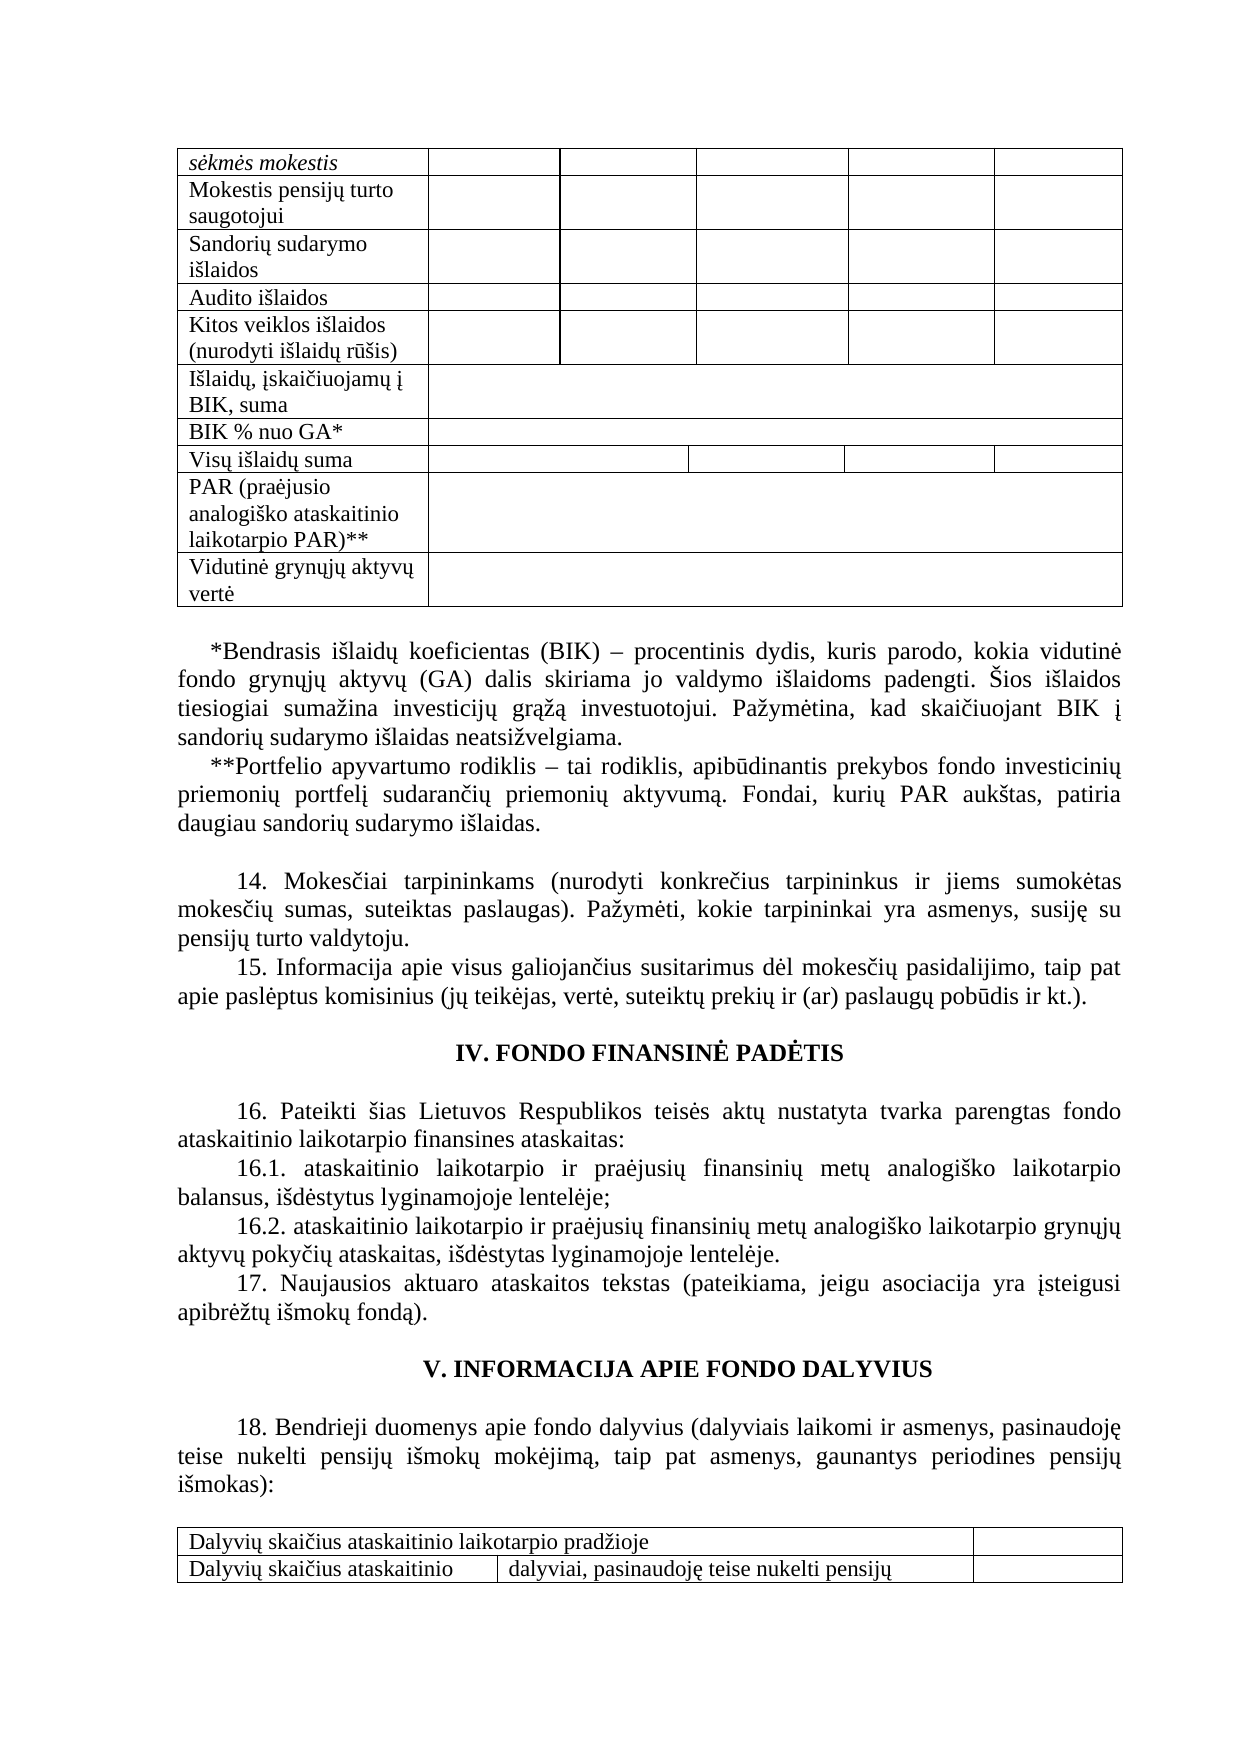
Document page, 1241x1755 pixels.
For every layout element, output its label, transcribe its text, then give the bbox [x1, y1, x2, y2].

table_cell [561, 176, 696, 229]
text 14. Mokesčiai tarpininkams (nurodyti konkrečius tarpininkus ir jiems sumokėtas mokesčių sumas, suteiktas paslaugas). Pažymėti, kokie tarpininkai yra asmenys, susiję su pensijų turto valdytoju. [177, 866, 1122, 952]
table_cell [995, 149, 1122, 175]
table_cell [849, 284, 994, 310]
table_cell [995, 284, 1122, 310]
text 16. pateikti šias Lietuvos Respublikos teisės aktų nustatyta tvarka parengtas fondo ataskaitinio laikotarpio finansines ataskaitas: [177, 1096, 1122, 1153]
table_cell BIK % nuo GA* [178, 419, 428, 445]
table_cell [561, 230, 696, 282]
table_cell [845, 446, 994, 472]
table_cell Mokestis pensijų turto saugotojui [178, 176, 428, 229]
table_cell Išlaidų, įskaičiuojamų į BIK, suma [178, 365, 428, 417]
text V. INFORMACIJA APIE FONDO DALYVIUS [177, 1354, 1122, 1383]
table_cell [974, 1556, 1122, 1582]
table_cell [561, 311, 696, 364]
text 18. Bendrieji duomenys apie fondo dalyvius (dalyviais laikomi ir asmenys, pasinaudoję teise nukelti pensijų išmokų mokėjimą, taip pat asmenys, gaunantys periodines pensijų išmokas): [177, 1412, 1122, 1498]
text 17. Naujausios aktuaro ataskaitos tekstas (pateikiama, jeigu asociacija yra įsteigusi apibrėžtų išmokų fondą). [177, 1268, 1122, 1326]
table_cell Sandorių sudarymo išlaidos [178, 230, 428, 282]
table_cell Dalyvių skaičius ataskaitinio [178, 1556, 497, 1582]
table_cell [429, 311, 559, 364]
text 16.1. ataskaitinio laikotarpio ir praėjusių finansinių metų analogiško laikotarpio balansus, išdėstytus lyginamojoje lentelėje; [177, 1153, 1122, 1211]
table_cell [561, 149, 696, 175]
text **Portfelio apyvartumo rodiklis – tai rodiklis, apibūdinantis prekybos fondo investicinių priemonių portfelį sudarančių priemonių aktyvumą. Fondai, kurių PAR aukštas, patiria daugiau sandorių sudarymo išlaidas. [177, 751, 1122, 837]
table_cell [689, 446, 844, 472]
table_cell Vidutinė grynųjų aktyvų vertė [178, 553, 428, 606]
table_cell [429, 176, 559, 229]
text 16.2. ataskaitinio laikotarpio ir praėjusių finansinių metų analogiško laikotarpio grynųjų aktyvų pokyčių ataskaitas, išdėstytas lyginamojoje lentelėje. [177, 1211, 1122, 1268]
table_cell [849, 176, 994, 229]
table_cell [995, 446, 1122, 472]
table_cell [849, 230, 994, 282]
table_cell sėkmės mokestis [178, 149, 428, 175]
text 15. Informacija apie visus galiojančius susitarimus dėl mokesčių pasidalijimo, taip pat apie paslėptus komisinius (jų teikėjas, vertė, suteiktų prekių ir (ar) paslaugų pobūdis ir kt.). [177, 952, 1122, 1009]
table_cell dalyviai, pasinaudoję teise nukelti pensijų [498, 1556, 973, 1582]
table_cell [995, 176, 1122, 229]
table_cell [995, 230, 1122, 282]
table_cell [697, 149, 848, 175]
table_cell [429, 230, 559, 282]
table_cell [697, 284, 848, 310]
table_cell [995, 311, 1122, 364]
text IV. Fondo finansinė padėtis [177, 1038, 1122, 1067]
table_cell PAR (praėjusio analogiško ataskaitinio laikotarpio PAR)** [178, 473, 428, 552]
table_header Dalyvių skaičius ataskaitinio laikotarpio pradžioje [178, 1528, 973, 1554]
table_cell [429, 473, 1122, 552]
table_cell [849, 311, 994, 364]
table_header [974, 1528, 1122, 1554]
table_cell [429, 419, 1122, 445]
table_cell [697, 176, 848, 229]
table_cell [429, 149, 559, 175]
table_cell [429, 553, 1122, 606]
table_cell [697, 311, 848, 364]
table_cell Kitos veiklos išlaidos (nurodyti išlaidų rūšis) [178, 311, 428, 364]
table_cell [429, 446, 688, 472]
table_cell Audito išlaidos [178, 284, 428, 310]
text *Bendrasis išlaidų koeficientas (BIK) – procentinis dydis, kuris parodo, kokia vidutinė fondo grynųjų aktyvų (GA) dalis skiriama jo valdymo išlaidoms padengti. Šios išlaidos tiesiogiai sumažina investicijų grąžą investuotojui. Pažymėtina, kad skaičiuojant BIK į sandorių sudarymo išlaidas neatsižvelgiama. [177, 636, 1122, 751]
table_cell [429, 365, 1122, 417]
table_cell Visų išlaidų suma [178, 446, 428, 472]
table_cell [429, 284, 559, 310]
table_cell [849, 149, 994, 175]
table_cell [697, 230, 848, 282]
table_cell [561, 284, 696, 310]
